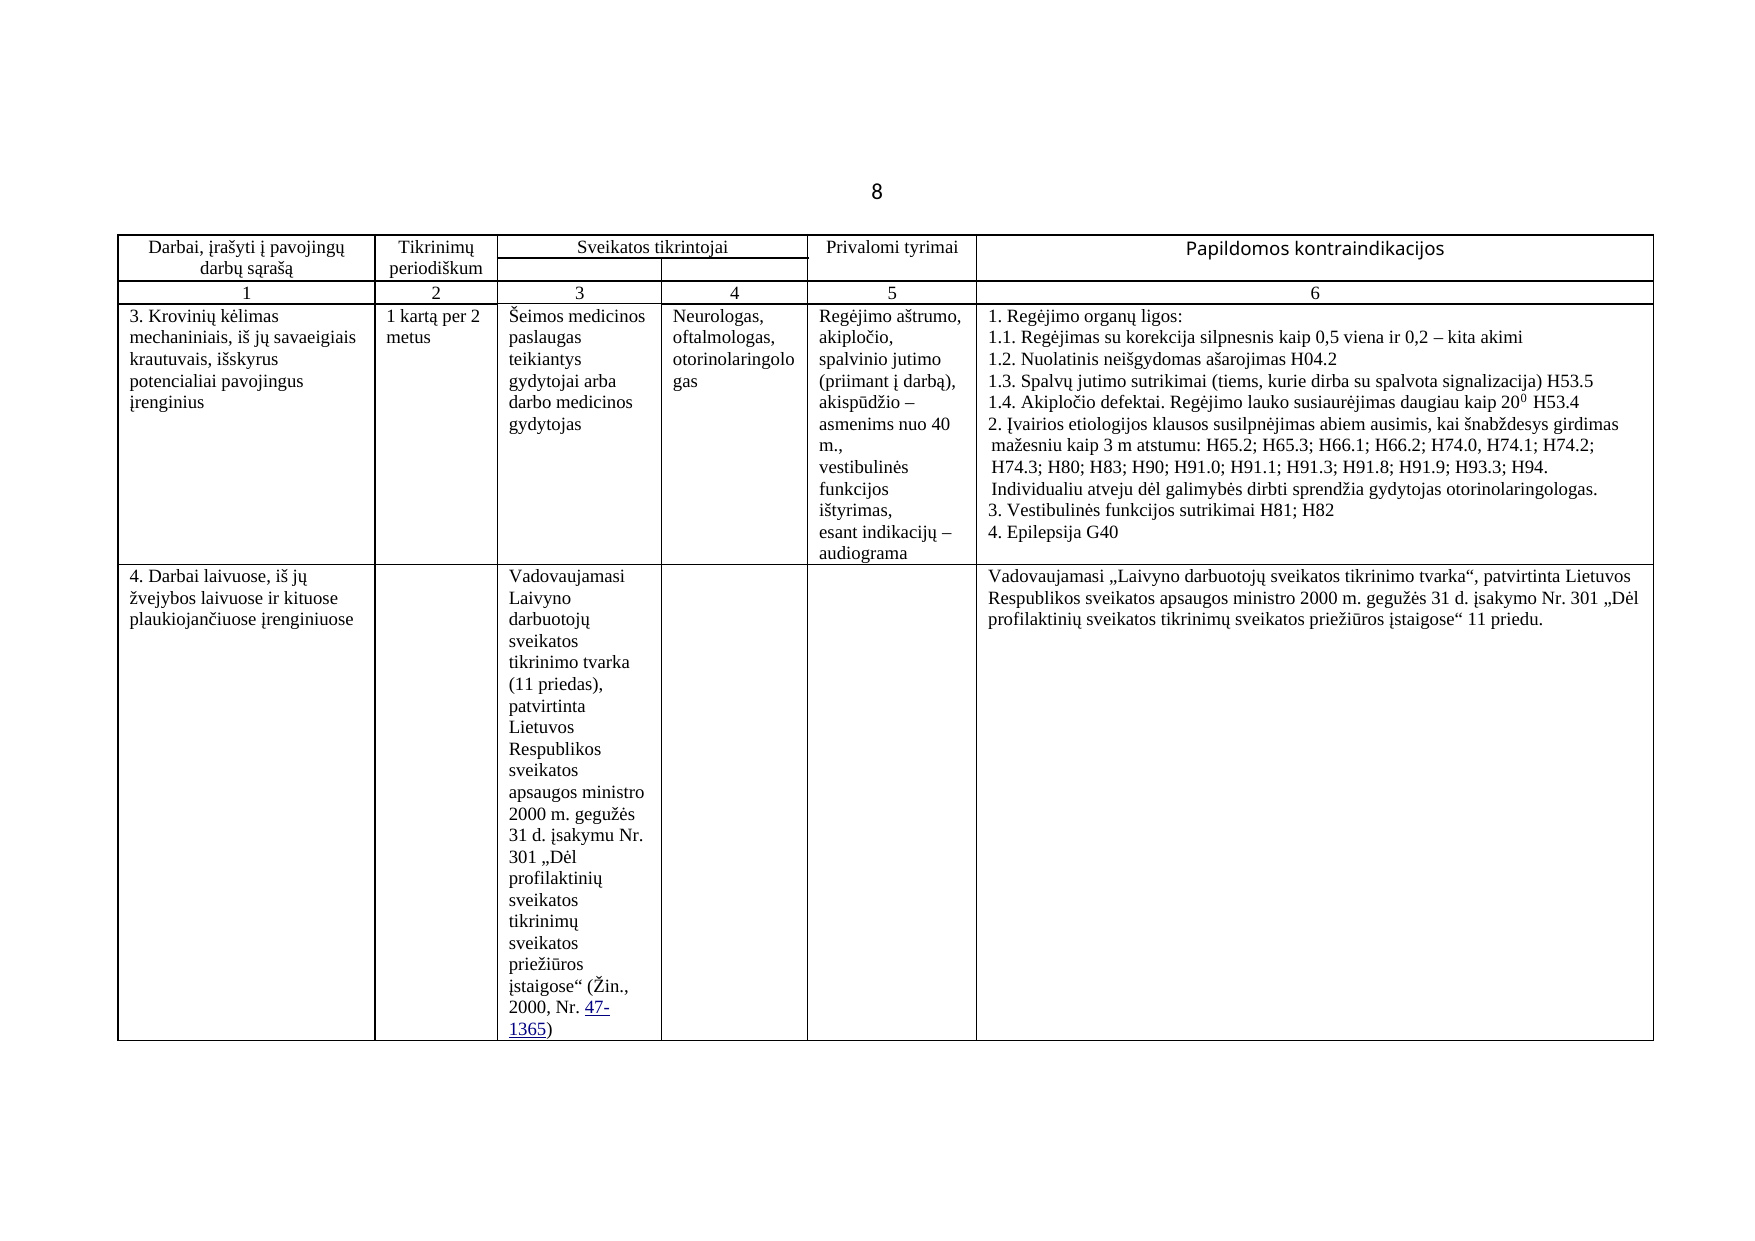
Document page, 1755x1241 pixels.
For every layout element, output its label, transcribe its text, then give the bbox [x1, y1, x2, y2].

table_cell 1 [119, 282, 374, 303]
table_cell 4 [662, 282, 807, 303]
table_cell [662, 565, 807, 1039]
table_header Papildomos kontraindikacijos [977, 236, 1653, 280]
table_cell 2 [376, 282, 497, 303]
table_cell 6 [977, 282, 1653, 303]
table_cell Šeimos medicinos paslaugas teikiantys gydytojai arba darbo medicinos gydytojas [498, 304, 661, 564]
table_header Darbai, įrašyti į pavojingų darbų sąrašą [119, 236, 374, 280]
table_cell 4. Darbai laivuose, iš jų žvejybos laivuose ir kituose plaukiojančiuose įrenginiuose [119, 565, 374, 1039]
table_cell Vadovaujamasi Laivyno darbuotojų sveikatos tikrinimo tvarka (11 priedas), patvirtinta Lietuvos Respublikos sveikatos apsaugos ministro 2000 m. gegužės 31 d. įsakymu Nr. 301 „Dėl profilaktinių sveikatos tikrinimų sveikatos priežiūros įstaigose“ (Žin., 2000, Nr. 47-1365) [498, 565, 661, 1039]
table_cell 1 kartą per 2 metus [376, 305, 497, 564]
table_cell 5 [808, 282, 976, 303]
table_cell [376, 565, 497, 1039]
table_cell Regėjimo aštrumo, akipločio, spalvinio jutimo (priimant į darbą), akispūdžio – asmenims nuo 40 m., vestibulinės funkcijos ištyrimas, esant indikacijų – audiograma [808, 305, 976, 564]
table_cell [808, 565, 976, 1039]
table_cell [498, 259, 661, 280]
table_header Tikrinimų periodiškumas [376, 236, 497, 280]
table_cell [662, 259, 807, 280]
table_cell 3. Krovinių kėlimas mechaniniais, iš jų savaeigiais krautuvais, išskyrus potencialiai pavojingus įrenginius [119, 305, 374, 564]
table_cell 3 [498, 282, 661, 303]
table_cell Vadovaujamasi „Laivyno darbuotojų sveikatos tikrinimo tvarka“, patvirtinta Lietuvos Respublikos sveikatos apsaugos ministro 2000 m. gegužės 31 d. įsakymo Nr. 301 „Dėl profilaktinių sveikatos tikrinimų sveikatos priežiūros įstaigose“ 11 priedu. [977, 565, 1653, 1039]
table_cell Neurologas, oftalmologas, otorinolaringologas [662, 305, 807, 564]
table_cell 1. Regėjimo organų ligos: 1.1. Regėjimas su korekcija silpnesnis kaip 0,5 viena ir 0,2 – kita akimi 1.2. Nuolatinis neišgydomas ašarojimas H04.2 1.3. Spalvų jutimo sutrikimai (tiems, kurie dirba su spalvota signalizacija) H53.5 1.4. Akipločio defektai. Regėjimo lauko susiaurėjimas daugiau kaip 200 H53.4 2. Įvairios etiologijos klausos susilpnėjimas abiem ausimis, kai šnabždesys girdimas mažesniu kaip 3 m atstumu: H65.2; H65.3; H66.1; H66.2; H74.0, H74.1; H74.2; H74.3; H80; H83; H90; H91.0; H91.1; H91.3; H91.8; H91.9; H93.3; H94. Individualiu atveju dėl galimybės dirbti sprendžia gydytojas otorinolaringologas. 3. Vestibulinės funkcijos sutrikimai H81; H82 4. Epilepsija G40 [977, 305, 1653, 564]
table_header Sveikatos tikrintojai [498, 236, 807, 257]
table_header Privalomi tyrimai [808, 236, 976, 280]
